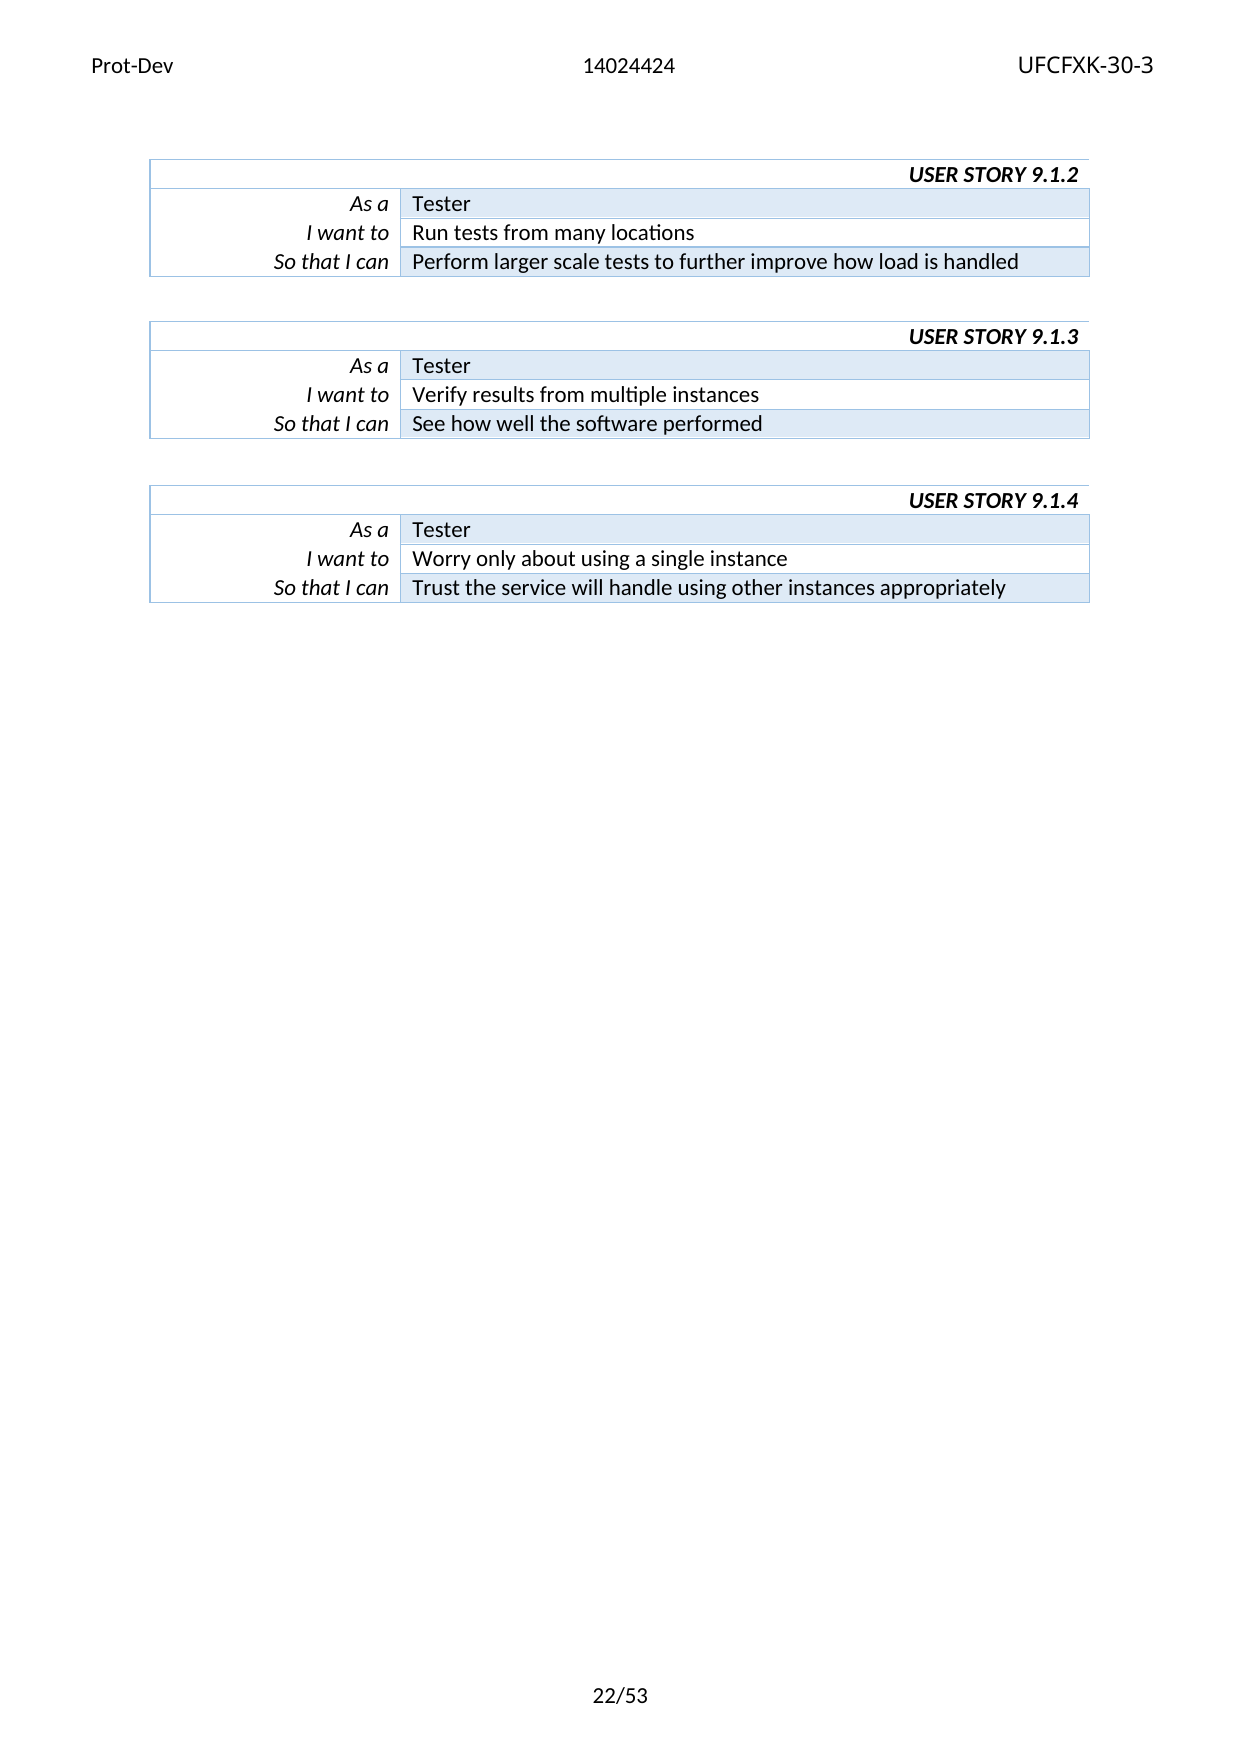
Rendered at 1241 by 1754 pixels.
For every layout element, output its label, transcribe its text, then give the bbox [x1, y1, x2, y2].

table_cell So that I can [151, 246, 400, 276]
table_cell So that I can [151, 409, 400, 437]
table_cell As a [151, 515, 400, 543]
table_cell As a [151, 189, 400, 217]
table_cell Trust the service will handle using other instances appropriately [401, 574, 1089, 602]
table_cell Tester [401, 189, 1089, 217]
table_cell See how well the software performed [401, 410, 1089, 437]
table_header USER STORY 9.1.4 [151, 486, 1089, 514]
table_cell So that I can [151, 573, 400, 602]
table_cell Tester [401, 515, 1089, 543]
table_cell Perform larger scale tests to further improve how load is handled [401, 248, 1089, 276]
table_header USER STORY 9.1.3 [151, 322, 1089, 350]
table_cell I want to [151, 218, 400, 246]
table_cell I want to [151, 544, 400, 572]
table_cell As a [151, 351, 400, 379]
table_cell Run tests from many locations [401, 219, 1089, 246]
table_cell Worry only about using a single instance [401, 545, 1089, 572]
table_header USER STORY 9.1.2 [151, 160, 1089, 188]
table_cell I want to [151, 379, 400, 408]
table_cell Tester [401, 351, 1089, 379]
table_cell Verify results from multiple instances [401, 380, 1089, 408]
